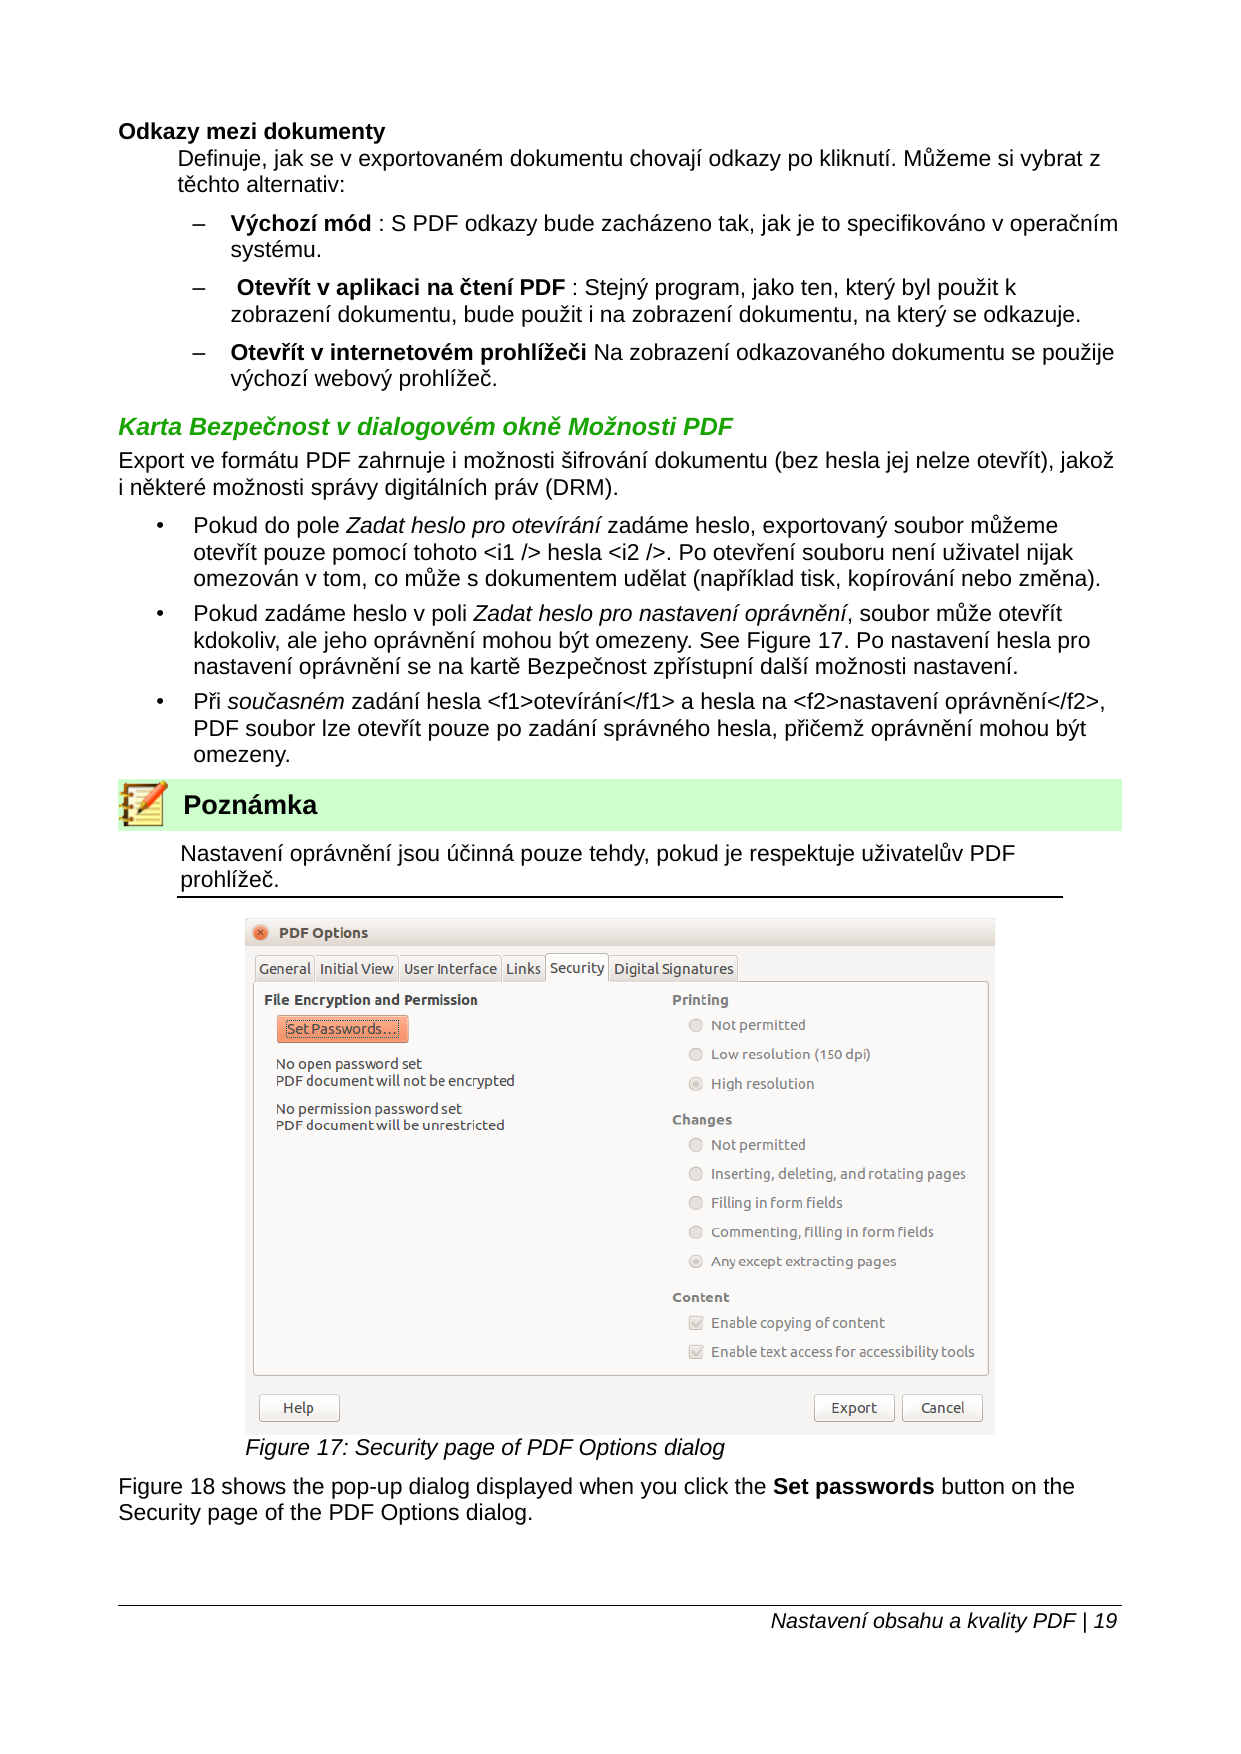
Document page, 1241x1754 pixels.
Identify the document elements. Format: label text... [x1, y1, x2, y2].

list Výchozí mód : S PDF odkazy bude zacházeno tak, jak je to specifikováno v operačním systému. [192, 210, 1122, 262]
subtitle Karta Bezpečnost v dialogovém okně Možnosti PDF [118, 412, 1122, 441]
text Export ve formátu PDF zahrnuje i možnosti šifrování dokumentu (bez hesla jej nelze otevřít), jakož i některé možnosti správy digitálních práv (DRM). [118, 447, 1122, 500]
list Otevřít v internetovém prohlížeči Na zobrazení odkazovaného dokumentu se použije výchozí webový prohlížeč. [192, 339, 1122, 392]
text Odkazy mezi dokumenty [118, 118, 1122, 144]
text Figure 18 shows the pop-up dialog displayed when you click the Set passwords button on the Security page of the PDF Options dialog. [118, 1473, 1122, 1525]
text Figure 17: Security page of PDF Options dialog [245, 1435, 995, 1461]
list Při současném zadání hesla <f1>otevírání</f1> a hesla na <f2>nastavení oprávnění</f2>, PDF soubor lze otevřít pouze po zadání správného hesla, přičemž oprávnění mohou být omezeny. [156, 688, 1122, 767]
text Nastavení oprávnění jsou účinná pouze tehdy, pokud je respektuje uživatelův PDF prohlížeč. [177, 837, 1063, 896]
list Pokud do pole Zadat heslo pro otevírání zadáme heslo, exportovaný soubor můžeme otevřít pouze pomocí tohoto <i1 /> hesla <i2 />. Po otevření souboru není uživatel nijak omezován v tom, co může s dokumentem udělat (například tisk, kopírování nebo změna). [156, 512, 1122, 591]
list Otevřít v aplikaci na čtení PDF : Stejný program, jako ten, který byl použit k zobrazení dokumentu, bude použit i na zobrazení dokumentu, na který se odkazuje. [192, 274, 1122, 327]
subtitle Poznámka [118, 779, 1122, 831]
picture [245, 918, 995, 1435]
list Pokud zadáme heslo v poli Zadat heslo pro nastavení oprávnění, soubor může otevřít kdokoliv, ale jeho oprávnění mohou být omezeny. See Figure 17. Po nastavení hesla pro nastavení oprávnění se na kartě Bezpečnost zpřístupní další možnosti nastavení. [156, 600, 1122, 679]
text Definuje, jak se v exportovaném dokumentu chovají odkazy po kliknutí. Můžeme si vybrat z těchto alternativ: [177, 144, 1122, 197]
picture [119, 779, 170, 830]
